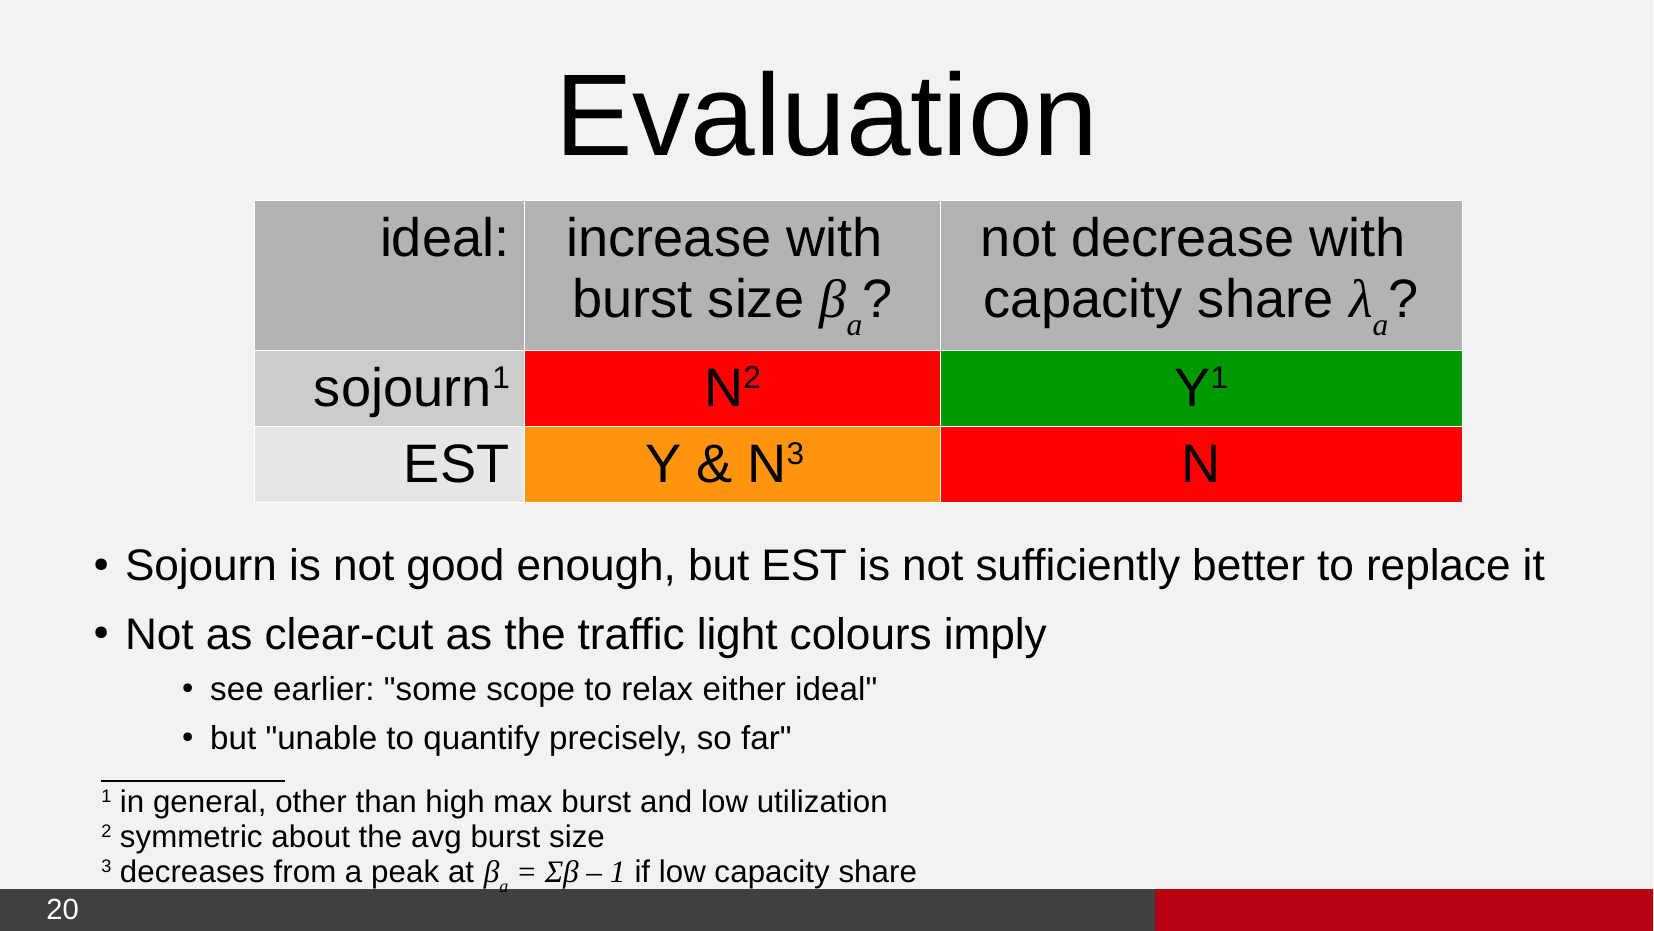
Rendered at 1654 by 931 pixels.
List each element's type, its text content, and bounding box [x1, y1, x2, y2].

table_cell sojourn1 [255, 351, 524, 426]
table_cell Y1 [941, 351, 1462, 426]
text_box 1 in general, other than high max burst and low utilization 2 symmetric about the avg burst size 3 decreases from a peak at βa = Σβ – 1 if low capacity share [86, 765, 1506, 912]
list Sojourn is not good enough, but EST is not sufficiently better to replace it Not as clear-cut as the traffic light colours imply see earlier: "some scope to relax either ideal" but "unable to quantify precisely, so far" [82, 541, 1571, 765]
table_cell EST [255, 427, 524, 502]
table_header ideal: [255, 201, 524, 350]
table_cell Y & N3 [525, 427, 940, 502]
table_header not decrease with capacity share λa? [941, 201, 1462, 350]
table_header increase with burst size βa? [525, 201, 940, 350]
title Evaluation [82, 37, 1571, 193]
table_cell N [941, 427, 1462, 502]
table_cell N2 [525, 351, 940, 426]
